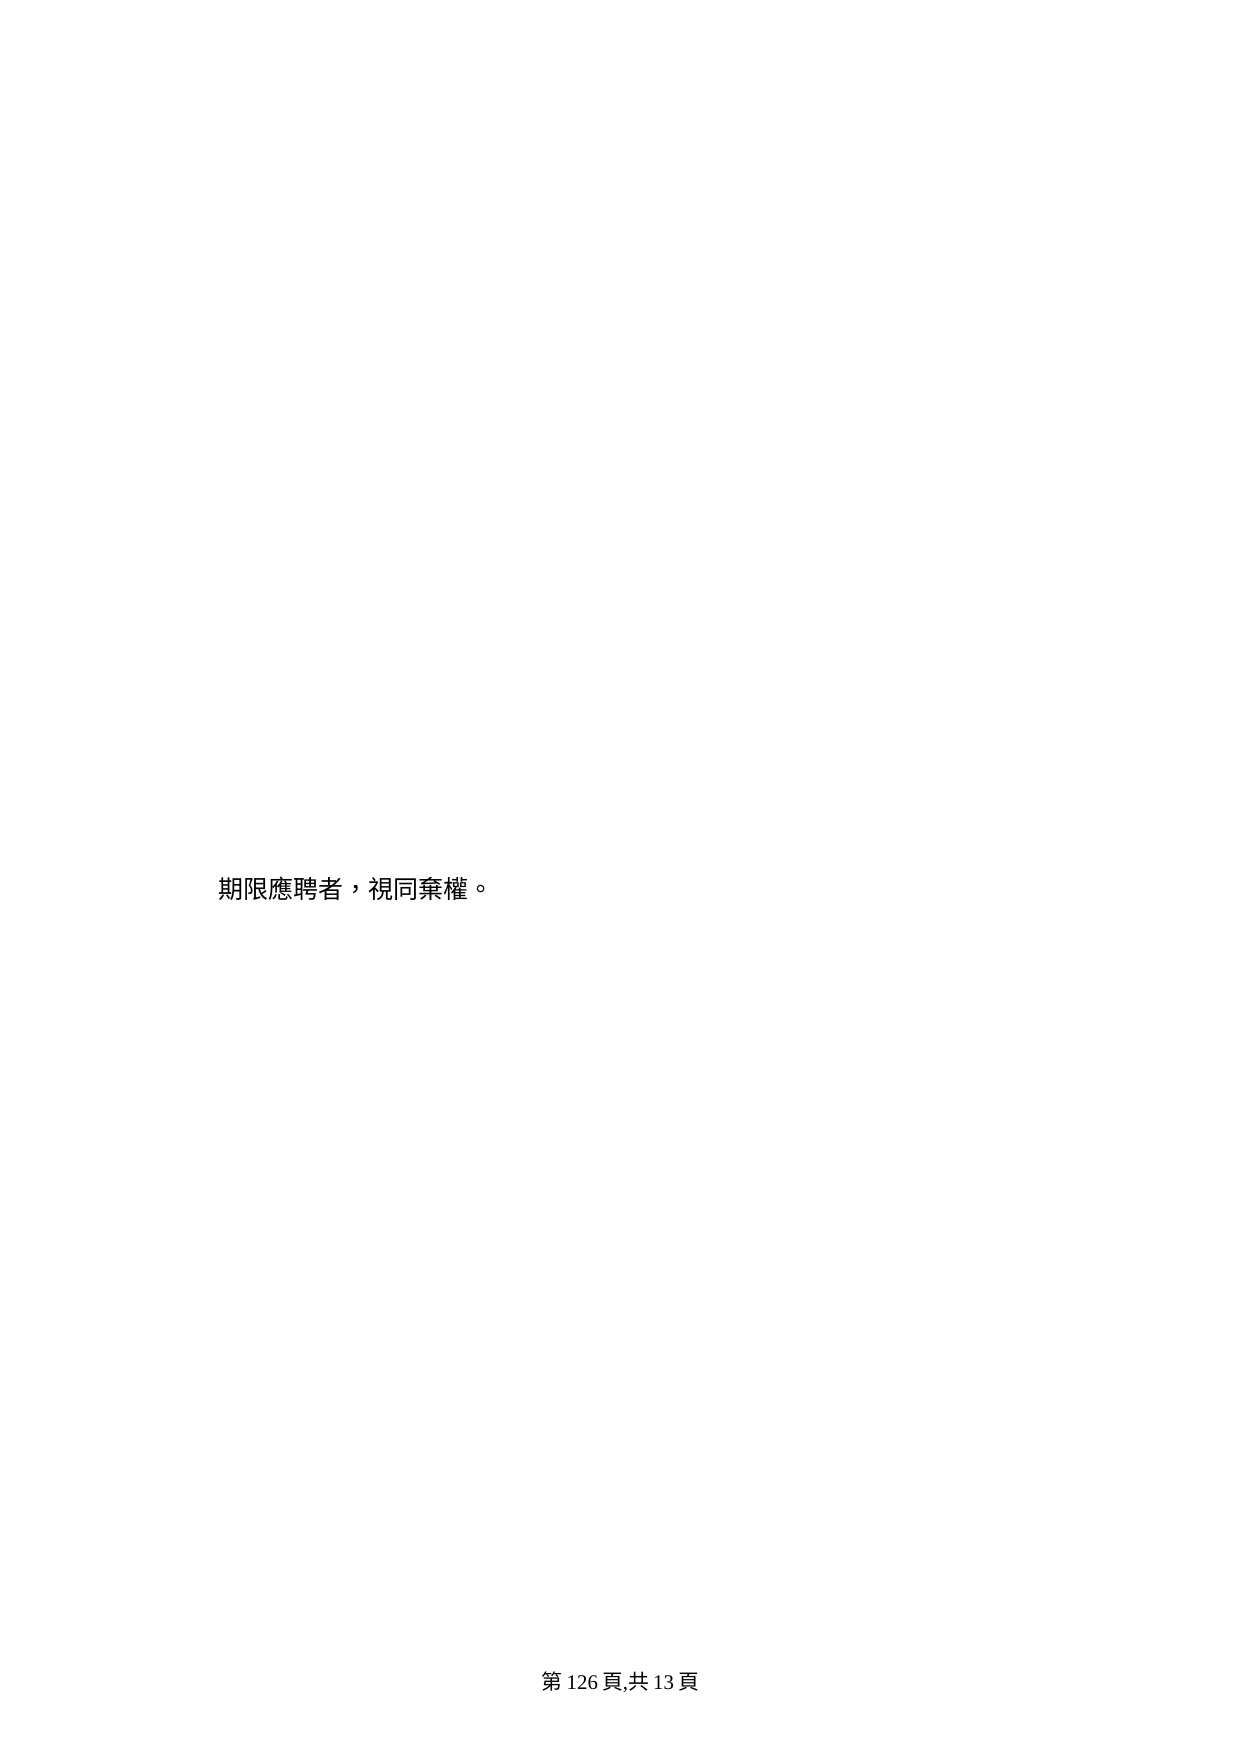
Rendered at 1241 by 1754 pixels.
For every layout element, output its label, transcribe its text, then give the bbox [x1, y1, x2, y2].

text 期限應聘者，視同棄權。 [143, 846, 1122, 908]
